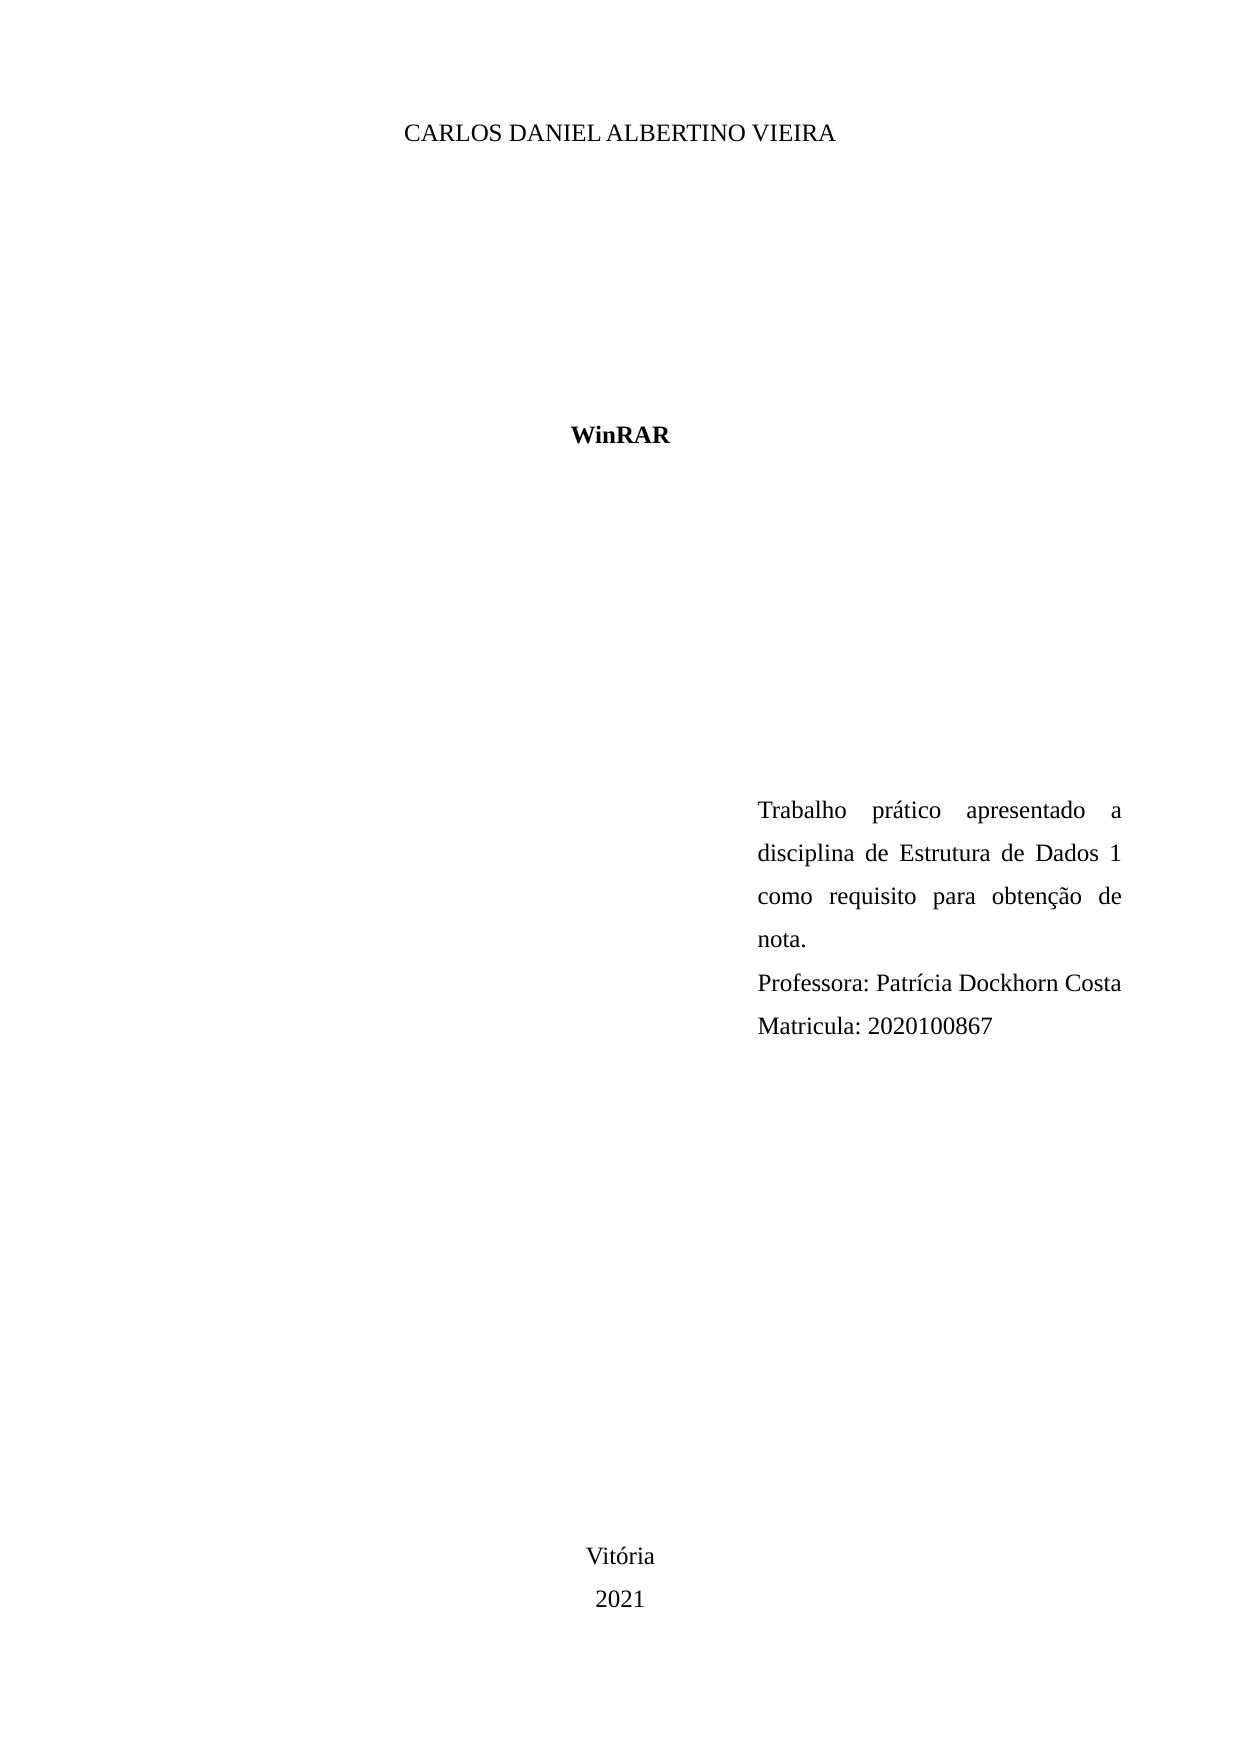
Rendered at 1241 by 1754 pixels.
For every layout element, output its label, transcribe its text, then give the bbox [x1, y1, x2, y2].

text WinRAR [118, 420, 1122, 449]
text 2021 [118, 1584, 1122, 1613]
text CARLOS DANIEL ALBERTINO VIEIRA [118, 118, 1122, 147]
text Vitória [118, 1541, 1122, 1570]
